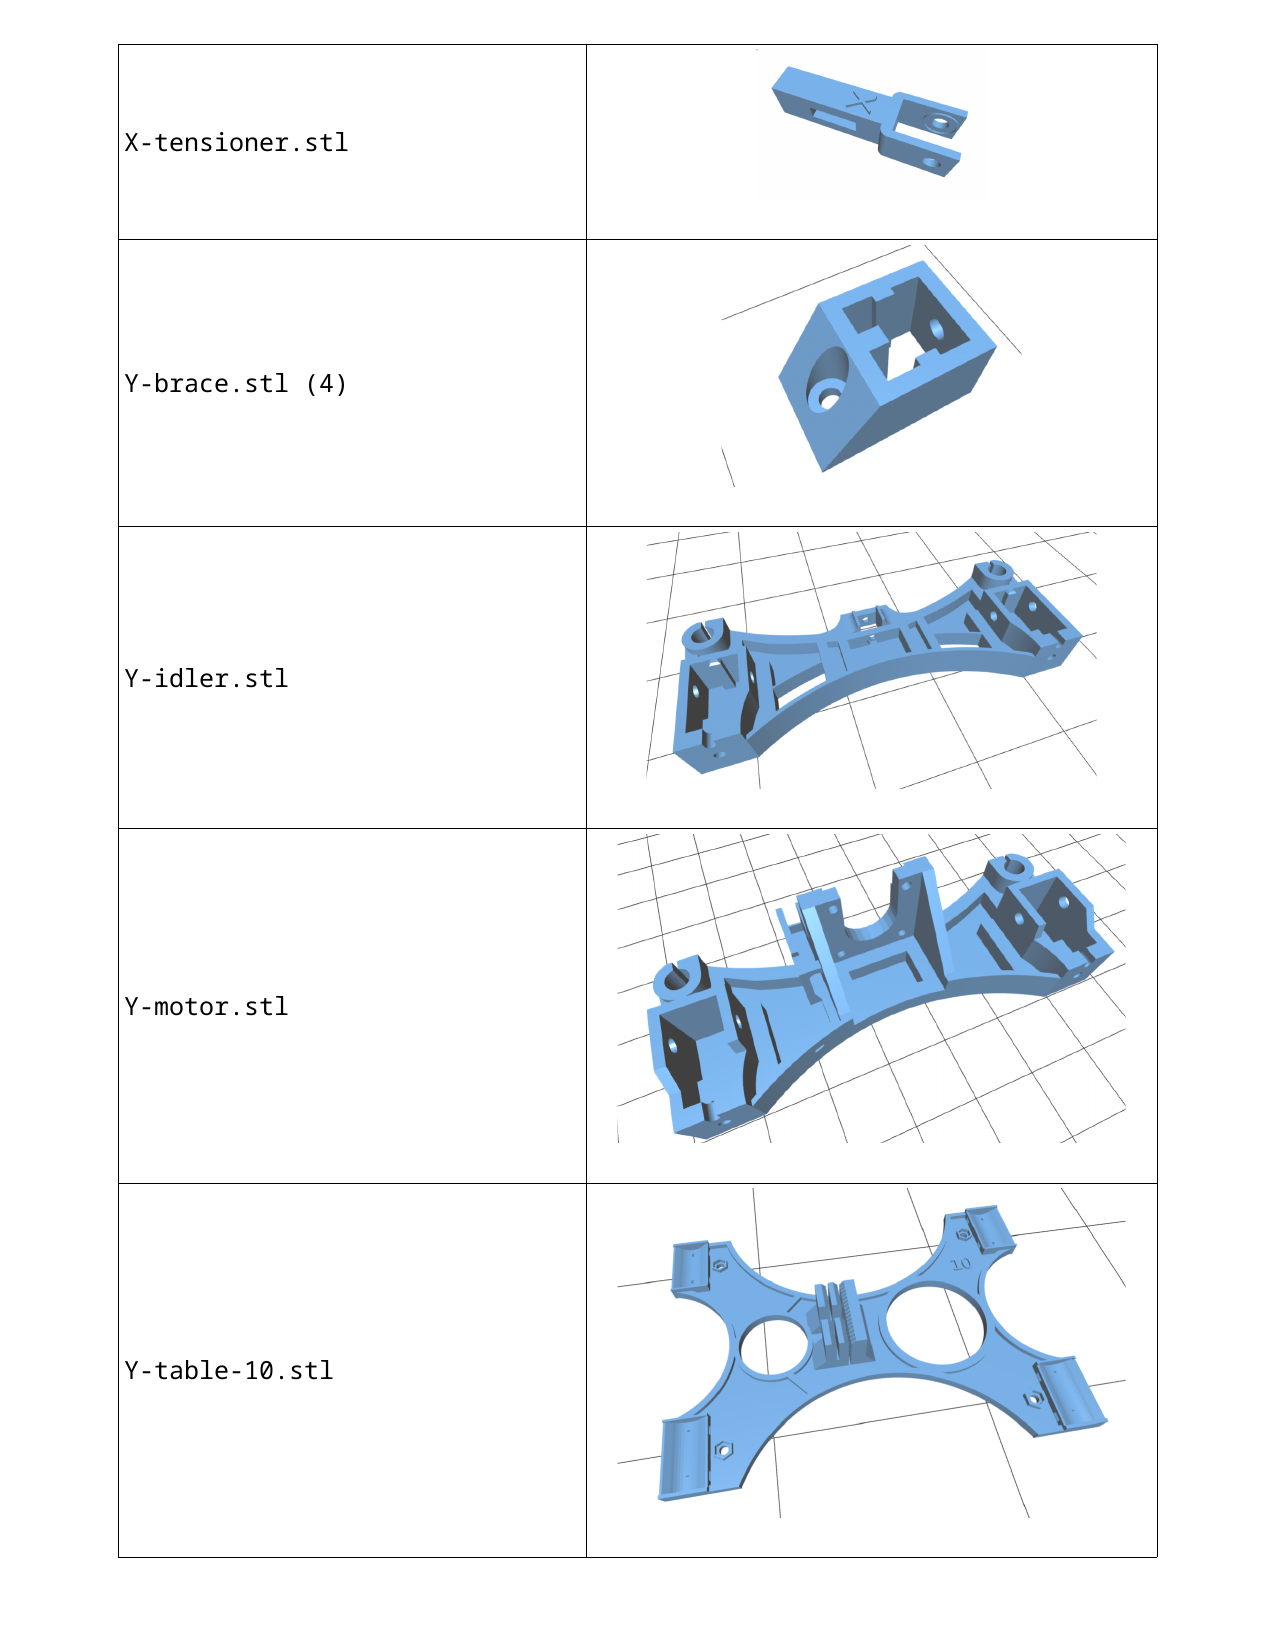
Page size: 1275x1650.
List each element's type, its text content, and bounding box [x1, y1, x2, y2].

table_cell Y-table-10.stl [119, 1184, 586, 1557]
picture [721, 245, 1022, 487]
table_cell Y-brace.stl (4) [119, 240, 586, 526]
table_cell [587, 789, 1157, 828]
picture [617, 834, 1126, 1143]
table_cell Y-idler.stl [119, 527, 586, 828]
table_cell X-tensioner.stl [119, 45, 586, 239]
table_cell Y-motor.stl [119, 829, 586, 1182]
table_cell [587, 527, 1157, 788]
table_cell [587, 1184, 1157, 1557]
table_cell [587, 829, 1157, 1182]
picture [617, 1188, 1126, 1518]
picture [756, 49, 988, 200]
table_cell [587, 45, 1157, 239]
table_cell [587, 240, 1157, 526]
picture [646, 532, 1097, 789]
